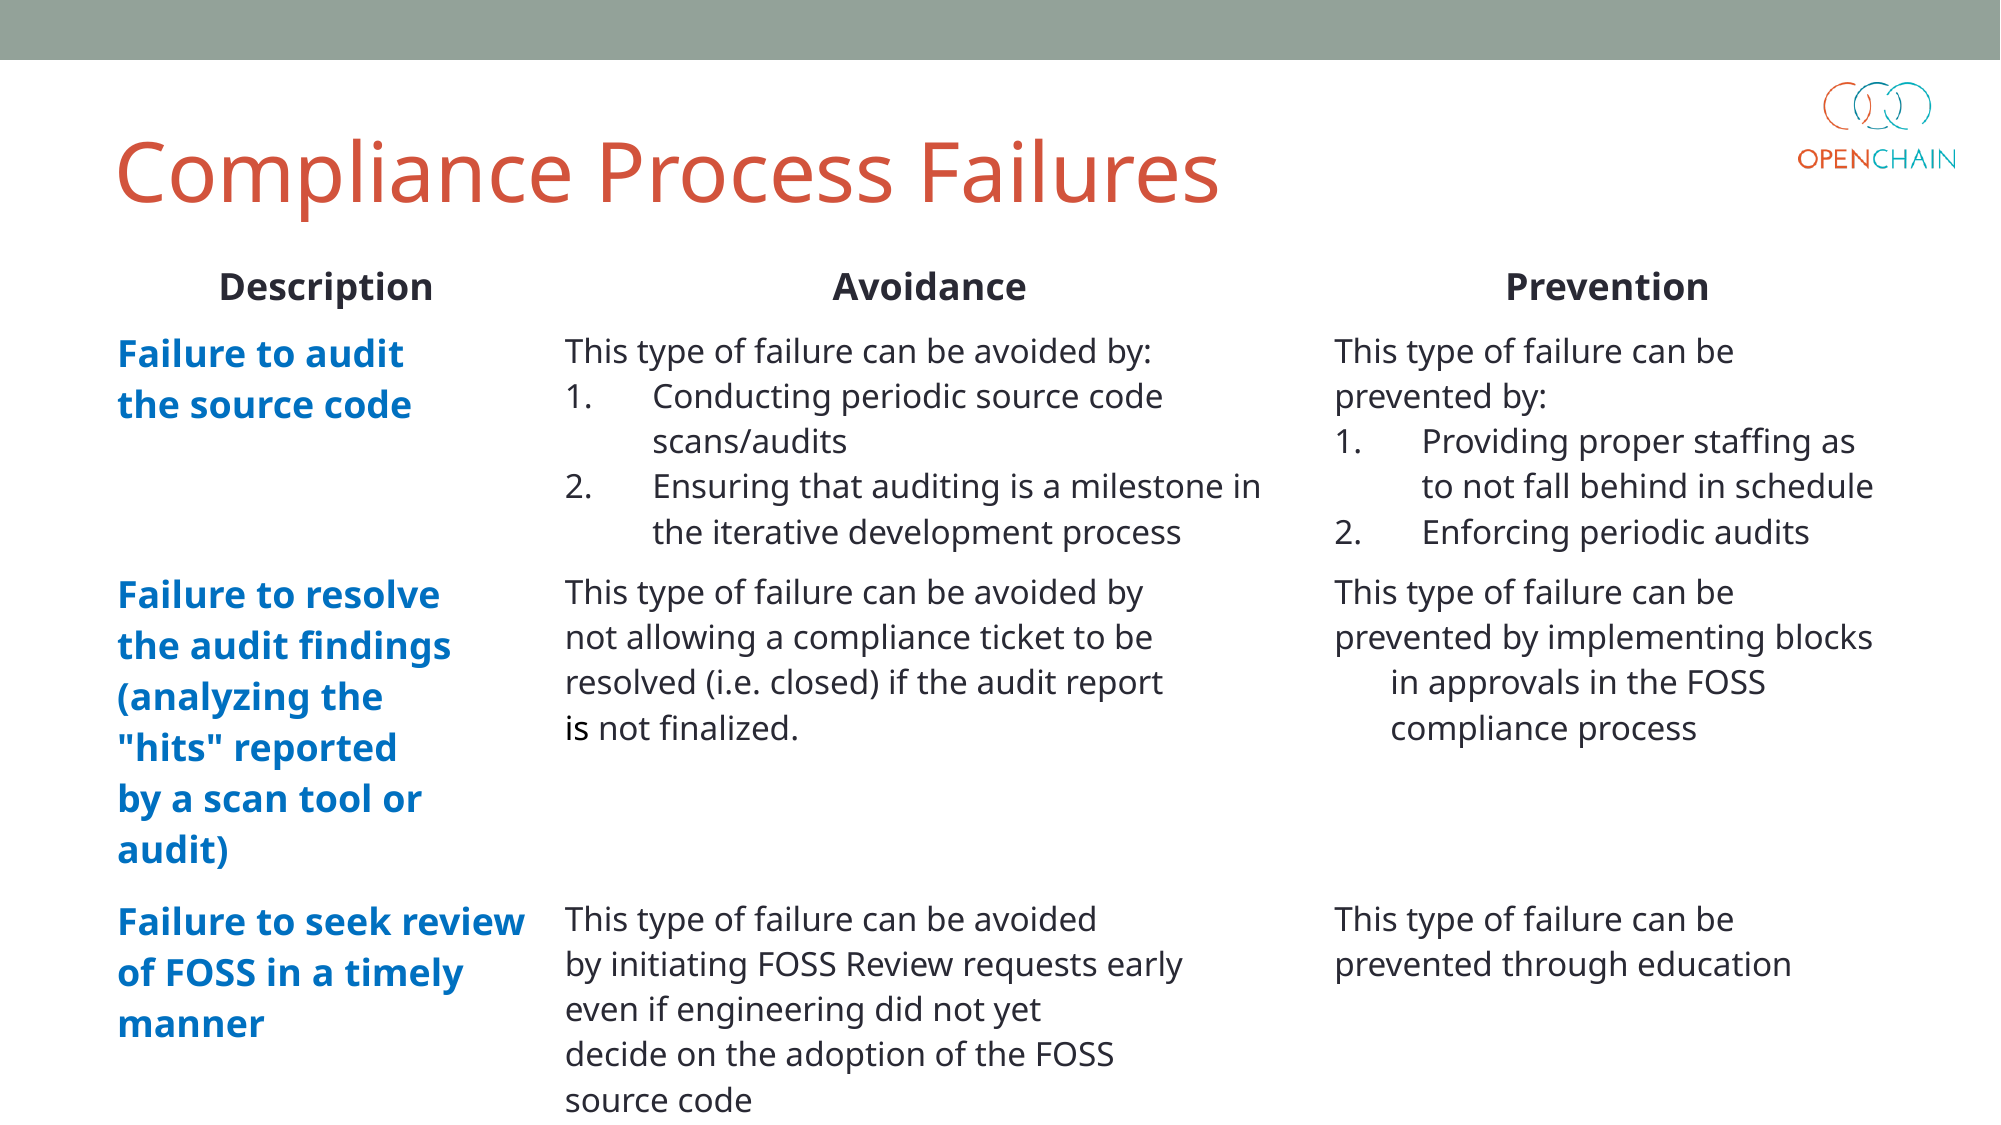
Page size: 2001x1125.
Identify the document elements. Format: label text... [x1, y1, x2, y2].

table_cell This type of failure can be prevented by implementing blocks in approvals in the FOSS compliance process [1320, 562, 1896, 888]
table_cell This type of failure can be prevented through education [1320, 889, 1896, 1125]
table_header Avoidance [551, 254, 1319, 320]
table_cell This type of failure can be avoided by initiating FOSS Review requests early even if engineering did not yet decide on the adoption of the FOSS source code [551, 889, 1319, 1125]
table_cell This type of failure can be prevented by: Providing proper staffing as to not fall behind in schedule Enforcing periodic audits [1320, 321, 1896, 561]
table_cell Failure to audit the source code [103, 321, 550, 561]
table_header Prevention [1320, 254, 1896, 320]
table_cell Failure to seek review of FOSS in a timely manner [103, 889, 550, 1125]
table_header Description [103, 254, 550, 320]
picture [1798, 82, 1955, 169]
table_cell This type of failure can be avoided by: Conducting periodic source code scans/audits Ensuring that auditing is a milestone in the iterative development process [551, 321, 1319, 561]
text_box Compliance Process Failures [99, 87, 1900, 250]
table_cell Failure to resolve the audit findings (analyzing the "hits" reported by a scan tool or audit) [103, 562, 550, 888]
table_cell This type of failure can be avoided by not allowing a compliance ticket to be resolved (i.e. closed) if the audit report is not finalized. [551, 562, 1319, 888]
